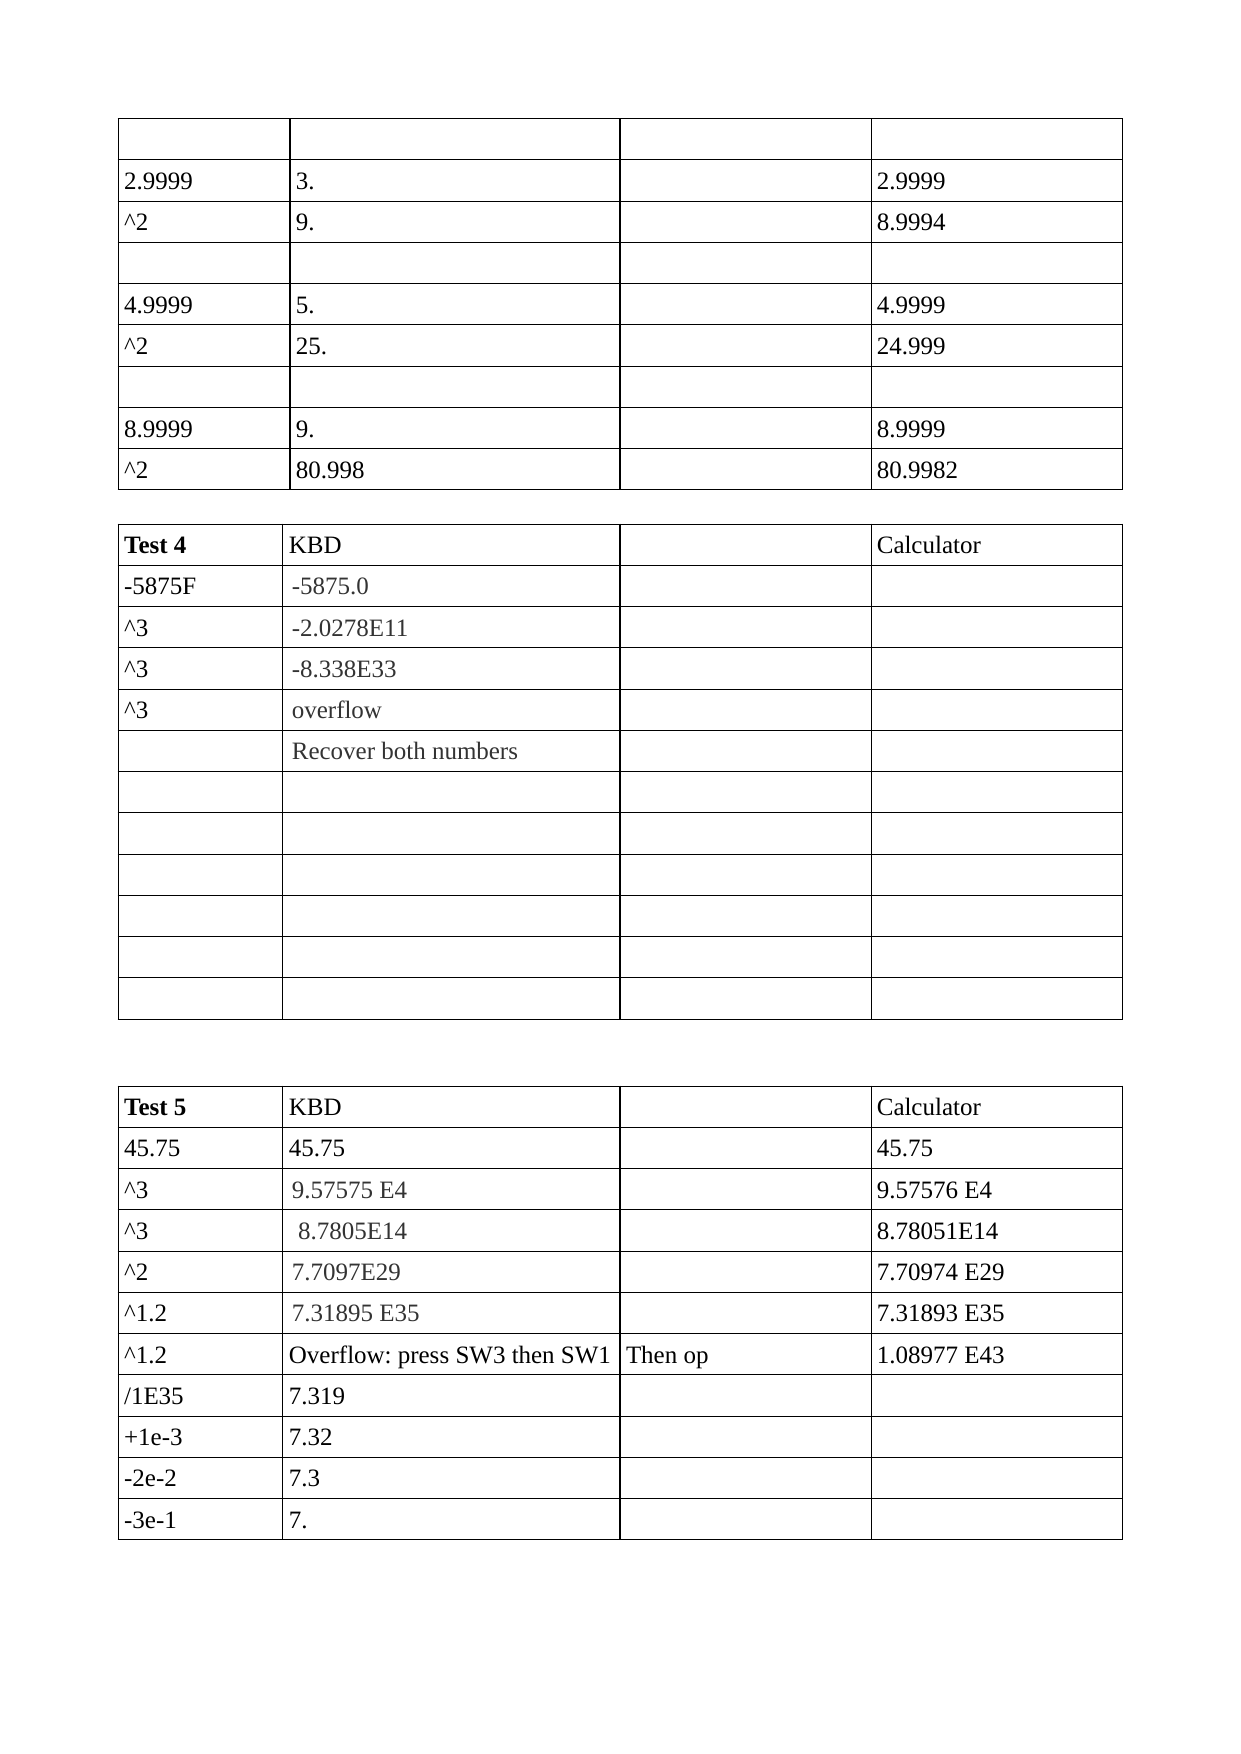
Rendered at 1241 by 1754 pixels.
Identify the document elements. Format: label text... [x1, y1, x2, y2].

table_cell -5875F [119, 566, 282, 606]
table_header KBD [283, 1087, 619, 1127]
table_cell [872, 1417, 1122, 1457]
table_cell [621, 855, 871, 895]
table_cell [621, 408, 871, 448]
table_cell [621, 566, 871, 606]
table_cell [283, 978, 619, 1018]
table_cell -5875.0 [283, 566, 619, 606]
table_cell Overflow: press SW3 then SW1 [283, 1334, 619, 1374]
table_cell [621, 202, 871, 242]
table_header [621, 525, 871, 565]
table_cell 8.9999 [872, 408, 1122, 448]
table_cell [872, 607, 1122, 647]
table_cell [621, 1458, 871, 1498]
table_cell [621, 1293, 871, 1333]
table_cell 3. [291, 160, 619, 201]
table_header Calculator [872, 1087, 1122, 1127]
table_header Test 4 [119, 525, 282, 565]
table_cell [119, 367, 289, 407]
table_cell -3e-1 [119, 1499, 282, 1539]
table_cell [872, 731, 1122, 771]
table_cell [291, 119, 619, 159]
table_cell 80.9982 [872, 449, 1122, 489]
table_cell 45.75 [119, 1128, 282, 1168]
table_cell [621, 690, 871, 730]
table_cell 7.31895 E35 [283, 1293, 619, 1333]
table_cell [621, 119, 871, 159]
table_cell [621, 160, 871, 201]
table_cell [621, 731, 871, 771]
table_cell [872, 119, 1122, 159]
table_cell ^3 [119, 690, 282, 730]
table_cell Recover both numbers [283, 731, 619, 771]
table_cell [872, 813, 1122, 853]
table_cell 2.9999 [119, 160, 289, 201]
table_cell [621, 284, 871, 324]
table_cell [621, 607, 871, 647]
table_cell [119, 813, 282, 853]
table_cell [872, 367, 1122, 407]
table_cell ^3 [119, 607, 282, 647]
table_cell [621, 243, 871, 283]
table_cell /1E35 [119, 1375, 282, 1416]
table_cell ^1.2 [119, 1293, 282, 1333]
table_cell [621, 937, 871, 977]
table_cell ^3 [119, 648, 282, 688]
table_cell [621, 1252, 871, 1292]
table_cell 8.9994 [872, 202, 1122, 242]
table_cell [872, 855, 1122, 895]
table_cell 7. [283, 1499, 619, 1539]
table_cell [872, 566, 1122, 606]
table_cell [621, 1499, 871, 1539]
table_cell [621, 1417, 871, 1457]
table_cell [119, 896, 282, 936]
table_header Calculator [872, 525, 1122, 565]
table_cell ^1.2 [119, 1334, 282, 1374]
table_header [621, 1087, 871, 1127]
table_cell ^2 [119, 449, 289, 489]
table_cell ^3 [119, 1169, 282, 1209]
table_cell [872, 896, 1122, 936]
table_cell 9.57576 E4 [872, 1169, 1122, 1209]
table_cell [872, 1499, 1122, 1539]
table_cell [872, 1458, 1122, 1498]
table_cell [621, 449, 871, 489]
table_cell [283, 813, 619, 853]
table_cell ^2 [119, 325, 289, 366]
table_cell [291, 367, 619, 407]
table_cell [872, 978, 1122, 1018]
table_cell [119, 978, 282, 1018]
table_cell ^3 [119, 1210, 282, 1251]
table_cell 9. [291, 408, 619, 448]
table_cell 25. [291, 325, 619, 366]
table_cell 7.7097E29 [283, 1252, 619, 1292]
table_cell overflow [283, 690, 619, 730]
table_cell [621, 1169, 871, 1209]
table_cell [621, 367, 871, 407]
table_cell [119, 855, 282, 895]
table_cell 4.9999 [872, 284, 1122, 324]
table_cell 7.32 [283, 1417, 619, 1457]
table_cell [621, 648, 871, 688]
table_cell 45.75 [872, 1128, 1122, 1168]
table_cell [872, 937, 1122, 977]
table_cell 5. [291, 284, 619, 324]
table_cell [283, 772, 619, 812]
table_cell 8.78051E14 [872, 1210, 1122, 1251]
table_cell 8.7805E14 [283, 1210, 619, 1251]
table_cell 24.999 [872, 325, 1122, 366]
table_cell [291, 243, 619, 283]
table_cell [119, 937, 282, 977]
table_cell ^2 [119, 202, 289, 242]
table_header Test 5 [119, 1087, 282, 1127]
table_cell [621, 325, 871, 366]
table_cell 8.9999 [119, 408, 289, 448]
table_cell [621, 1210, 871, 1251]
table_cell 80.998 [291, 449, 619, 489]
table_cell [119, 119, 289, 159]
table_cell [872, 772, 1122, 812]
table_cell 7.319 [283, 1375, 619, 1416]
table_cell [872, 648, 1122, 688]
table_cell 9. [291, 202, 619, 242]
table_cell 4.9999 [119, 284, 289, 324]
table_cell 7.3 [283, 1458, 619, 1498]
table_cell [119, 243, 289, 283]
table_cell [621, 896, 871, 936]
table_cell 9.57575 E4 [283, 1169, 619, 1209]
table_cell [872, 1375, 1122, 1416]
table_cell 45.75 [283, 1128, 619, 1168]
table_cell -2e-2 [119, 1458, 282, 1498]
table_cell -2.0278E11 [283, 607, 619, 647]
table_cell -8.338E33 [283, 648, 619, 688]
table_header KBD [283, 525, 619, 565]
table_cell +1e-3 [119, 1417, 282, 1457]
table_cell [621, 1375, 871, 1416]
table_cell [119, 731, 282, 771]
table_cell [621, 813, 871, 853]
table_cell [119, 772, 282, 812]
table_cell 2.9999 [872, 160, 1122, 201]
table_cell [872, 690, 1122, 730]
table_cell [283, 937, 619, 977]
table_cell Then op [621, 1334, 871, 1374]
table_cell 1.08977 E43 [872, 1334, 1122, 1374]
table_cell [621, 978, 871, 1018]
table_cell [283, 855, 619, 895]
table_cell [621, 1128, 871, 1168]
table_cell 7.70974 E29 [872, 1252, 1122, 1292]
table_cell 7.31893 E35 [872, 1293, 1122, 1333]
table_cell [621, 772, 871, 812]
table_cell [283, 896, 619, 936]
table_cell ^2 [119, 1252, 282, 1292]
table_cell [872, 243, 1122, 283]
